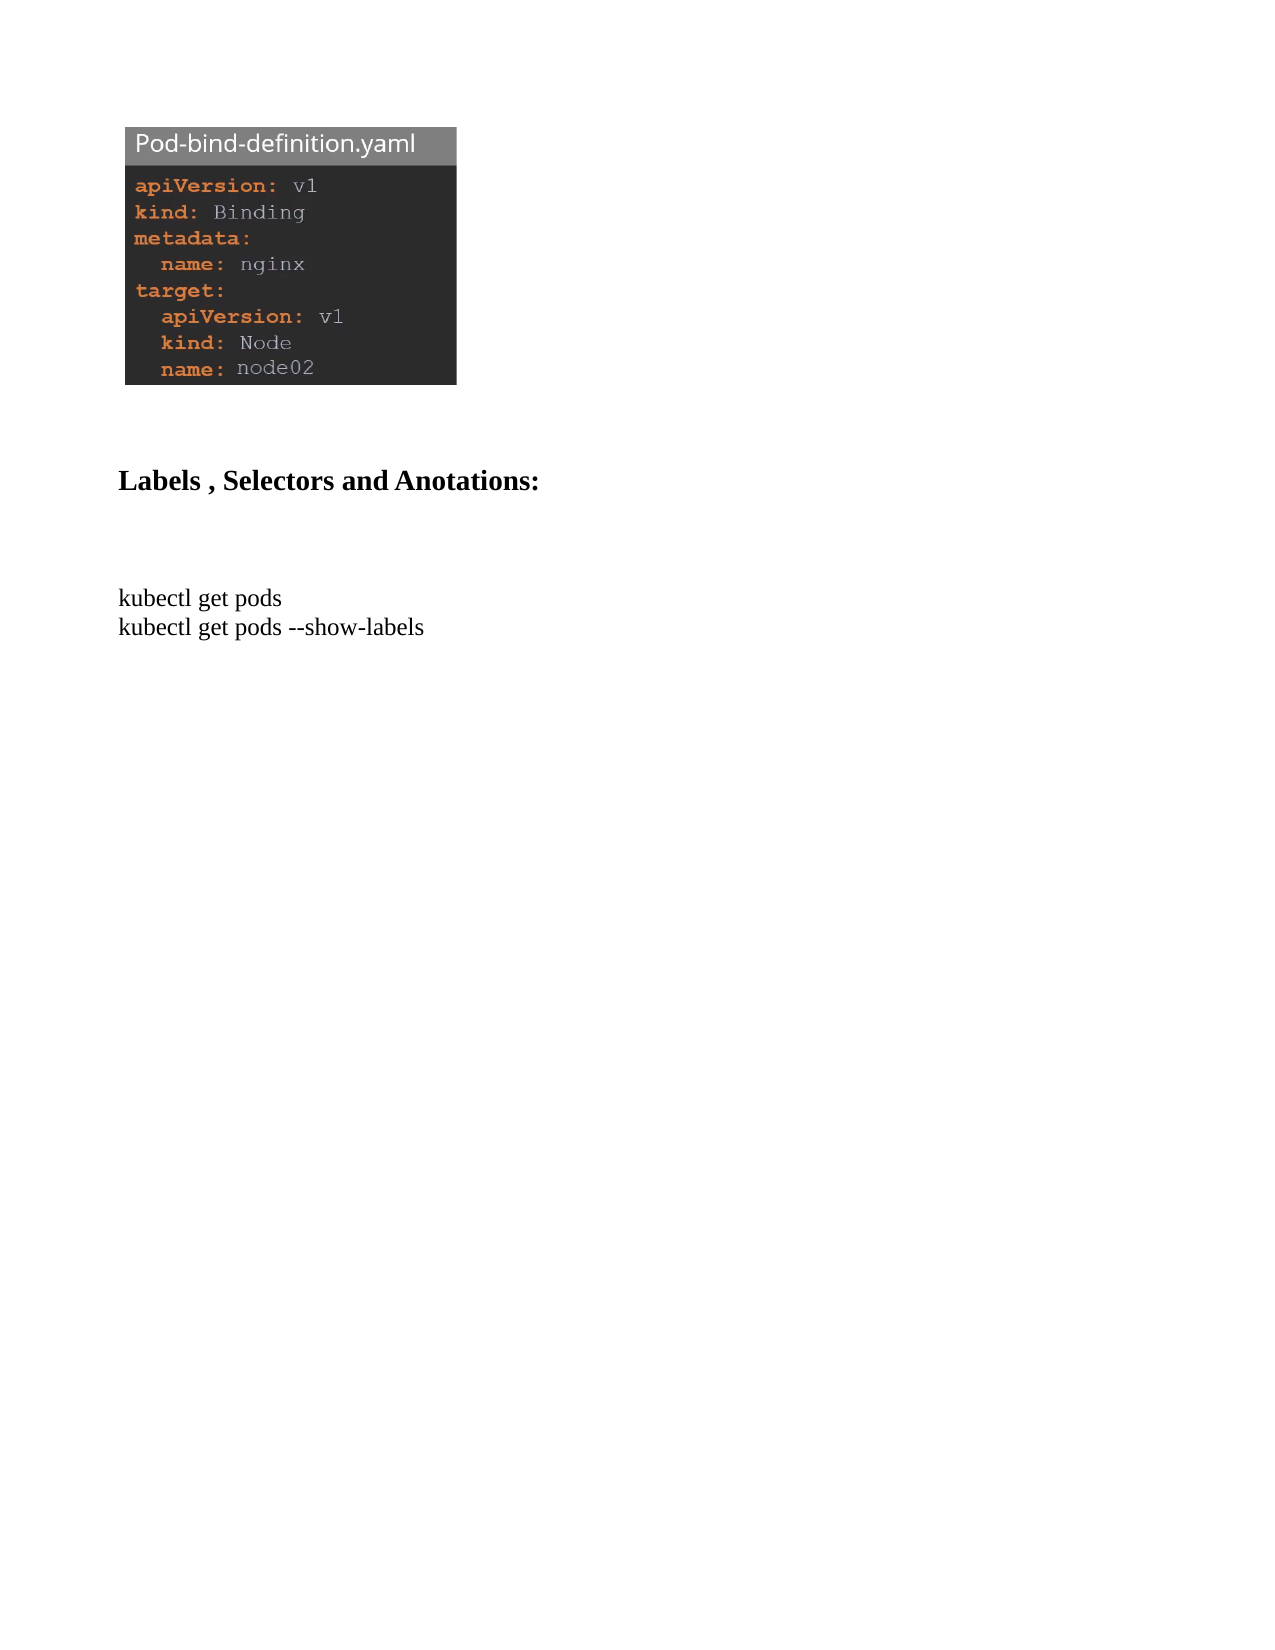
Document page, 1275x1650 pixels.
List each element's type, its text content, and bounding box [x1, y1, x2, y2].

text kubectl get pods --show-labels [118, 612, 1157, 640]
picture [125, 127, 457, 385]
text kubectl get pods [118, 583, 1157, 612]
text Labels , Selectors and Anotations: [118, 463, 1157, 497]
